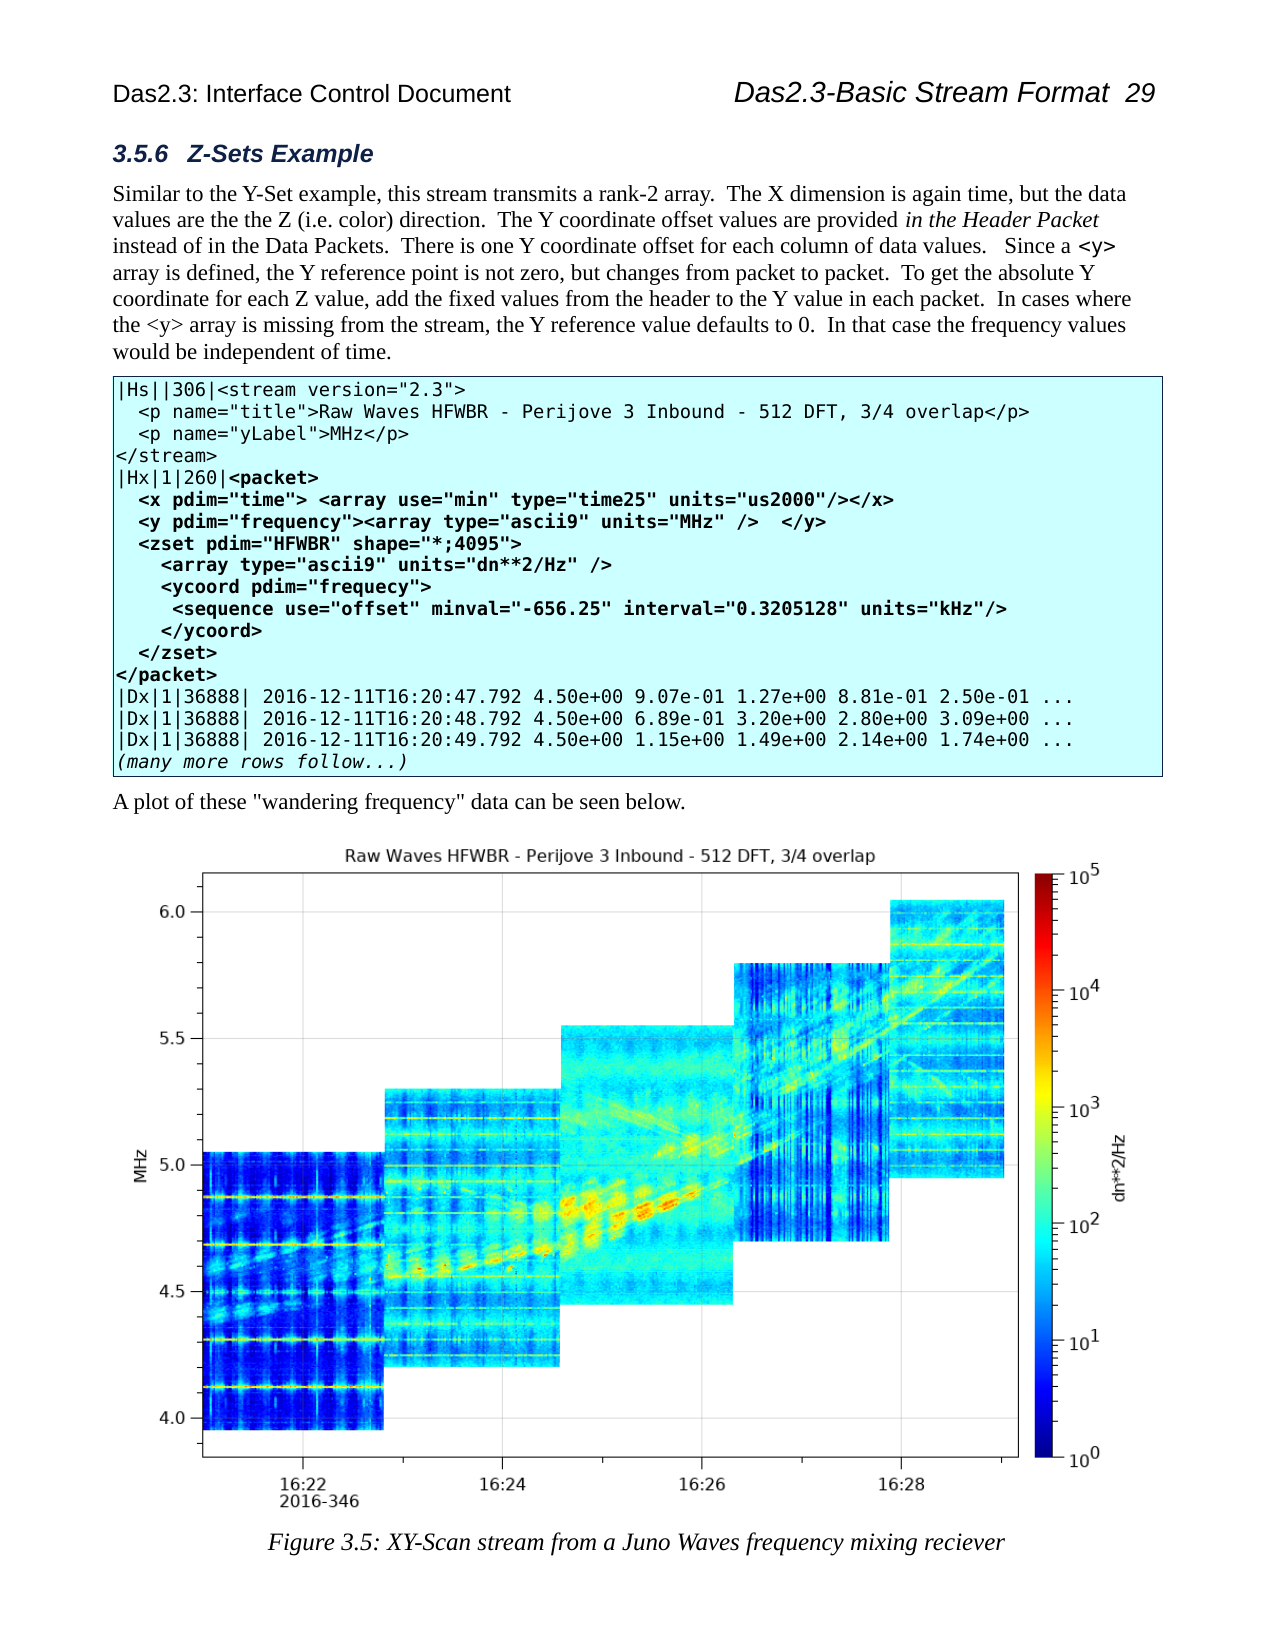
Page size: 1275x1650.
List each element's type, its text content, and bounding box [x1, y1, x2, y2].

text </packet> [114, 661, 1162, 682]
text |Dx|1|36888| 2016-12-11T16:20:48.792 4.50e+00 6.89e-01 3.20e+00 2.80e+00 3.09e+00 ... [114, 704, 1162, 726]
text Figure 3.5: XY-Scan stream from a Juno Waves frequency mixing reciever [134, 1522, 1141, 1556]
picture [133, 839, 1142, 1522]
text A plot of these "wandering frequency" data can be seen below. [112, 788, 1162, 814]
text <array type="ascii9" units="dn**2/Hz" /> [114, 551, 1162, 573]
text <zset pdim="HFWBR" shape="*;4095"> [114, 529, 1162, 551]
text </ycoord> [114, 617, 1162, 639]
text <x pdim="time"> <array use="min" type="time25" units="us2000"/></x> [114, 486, 1162, 507]
text <p name="title">Raw Waves HFWBR - Perijove 3 Inbound - 512 DFT, 3/4 overlap</p> [114, 398, 1162, 420]
text Similar to the Y-Set example, this stream transmits a rank-2 array. The X dimension is again time, but the data values are the the Z (i.e. color) direction. The Y coordinate offset values are provided in the Header Packet instead of in the Data Packets. There is one Y coordinate offset for each column of data values. Since a <y> array is defined, the Y reference point is not zero, but changes from packet to packet. To get the absolute Y coordinate for each Z value, add the fixed values from the header to the Y value in each packet. In cases where the <y> array is missing from the stream, the Y reference value defaults to 0. In that case the frequency values would be independent of time. [112, 180, 1162, 364]
text <p name="yLabel">MHz</p> [114, 420, 1162, 442]
text <y pdim="frequency"><array type="ascii9" units="MHz" /> </y> [114, 507, 1162, 529]
text |Dx|1|36888| 2016-12-11T16:20:49.792 4.50e+00 1.15e+00 1.49e+00 2.14e+00 1.74e+00 ... [114, 726, 1162, 748]
text <ycoord pdim="frequecy"> [114, 573, 1162, 595]
text (many more rows follow...) [114, 748, 1162, 776]
text <sequence use="offset" minval="-656.25" interval="0.3205128" units="kHz"/> [114, 595, 1162, 617]
text </zset> [114, 639, 1162, 661]
text |Hs||306|<stream version="2.3"> [114, 377, 1162, 398]
subtitle Z-Sets Example [112, 138, 1162, 167]
text |Dx|1|36888| 2016-12-11T16:20:47.792 4.50e+00 9.07e-01 1.27e+00 8.81e-01 2.50e-01 ... [114, 682, 1162, 704]
text |Hx|1|260|<packet> [114, 464, 1162, 486]
text </stream> [114, 442, 1162, 464]
